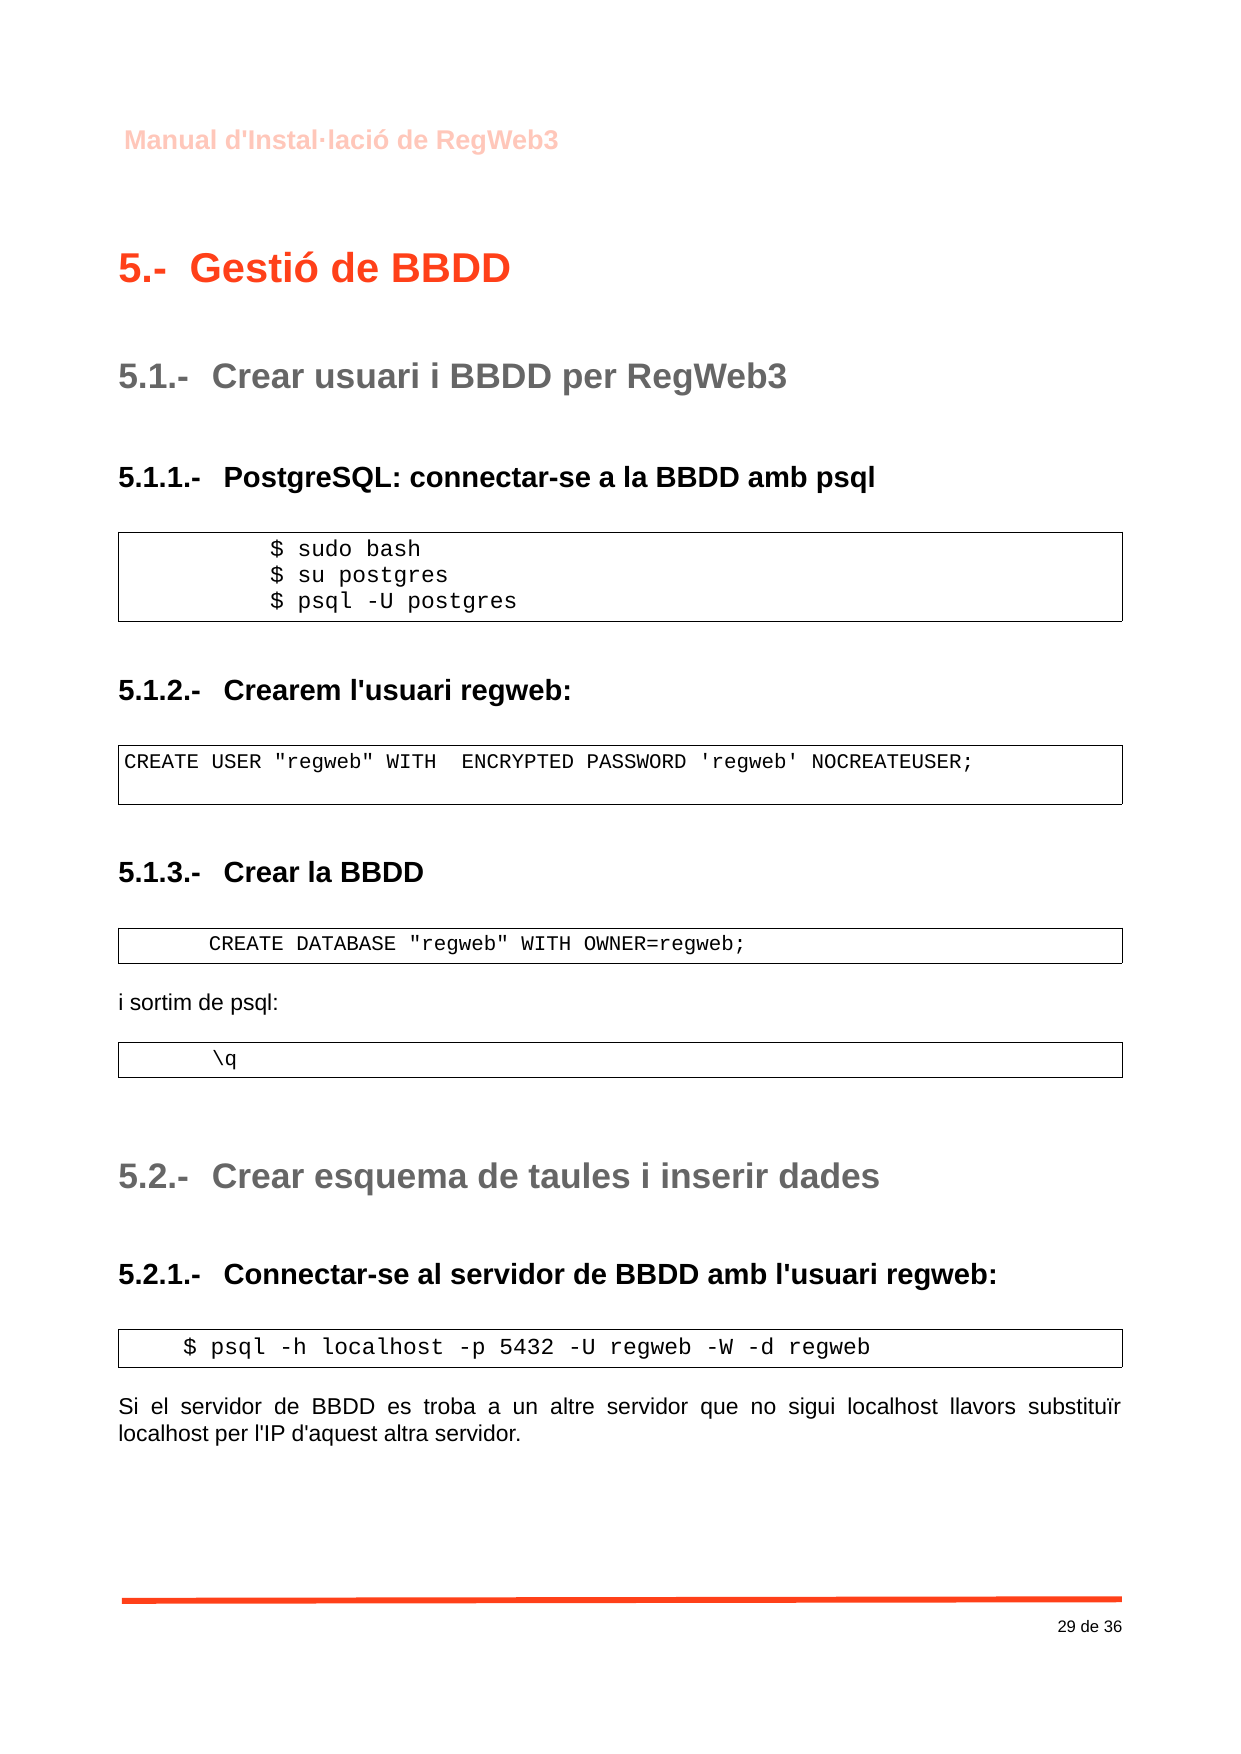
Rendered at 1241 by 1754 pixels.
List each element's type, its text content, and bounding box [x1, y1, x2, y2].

text Si el servidor de BBDD es troba a un altre servidor que no sigui localhost llavors substituïr localhost per l'IP d'aquest altra servidor. [118, 1393, 1122, 1446]
table_header CREATE DATABASE "regweb" WITH OWNER=regweb; [119, 929, 1122, 963]
subtitle Crearem l'usuari regweb: [118, 672, 1122, 706]
table_header CREATE USER "regweb" WITH ENCRYPTED PASSWORD 'regweb' NOCREATEUSER; [119, 746, 1122, 804]
table_header $ psql -h localhost -p 5432 -U regweb -W -d regweb [119, 1330, 1122, 1367]
table_header $ sudo bash $ su postgres $ psql -U postgres [119, 533, 1122, 621]
text i sortim de psql: [118, 989, 1122, 1016]
subtitle PostgreSQL: connectar-se a la BBDD amb psql [118, 460, 1122, 493]
subtitle Crear usuari i BBDD per RegWeb3 [118, 355, 1122, 396]
subtitle Gestió de BBDD [118, 243, 1122, 291]
subtitle Connectar-se al servidor de BBDD amb l'usuari regweb: [118, 1257, 1122, 1290]
subtitle Crear la BBDD [118, 855, 1122, 889]
table_header \q [119, 1043, 1122, 1077]
subtitle Crear esquema de taules i inserir dades [118, 1155, 1122, 1196]
